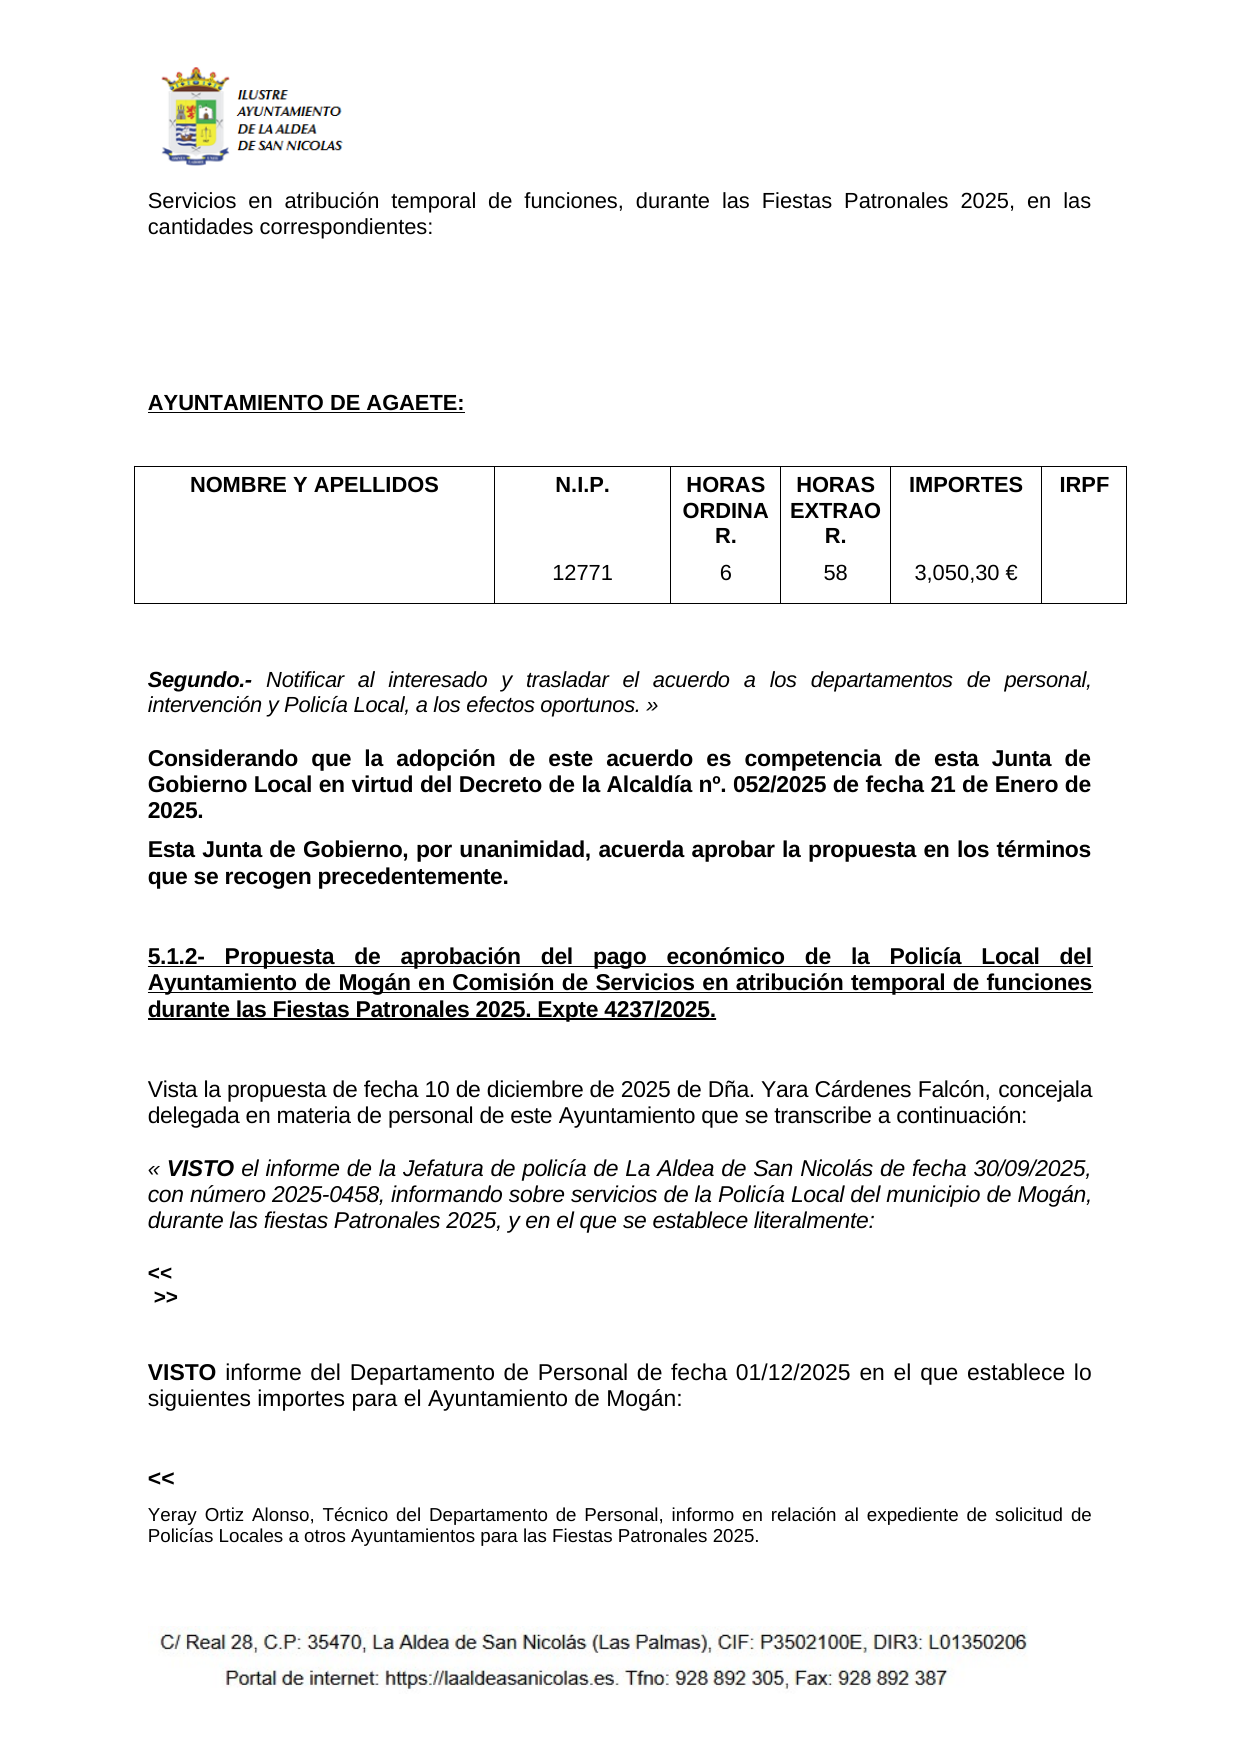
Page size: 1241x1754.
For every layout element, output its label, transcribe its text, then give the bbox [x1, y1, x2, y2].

table_cell 12771 [495, 554, 670, 603]
picture [148, 1626, 1034, 1694]
picture [148, 59, 358, 173]
table_header IMPORTES [891, 467, 1041, 554]
text << [148, 1261, 1093, 1285]
text Considerando que la adopción de este acuerdo es competencia de esta Junta de Gobierno Local en virtud del Decreto de la Alcaldía nº. 052/2025 de fecha 21 de Enero de 2025. [148, 745, 1093, 824]
table_header N.I.P. [495, 467, 670, 554]
text << [148, 1464, 1093, 1491]
text AYUNTAMIENTO DE AGAETE: [148, 390, 1093, 415]
table_header NOMBRE Y APELLIDOS [135, 467, 494, 554]
text Vista la propuesta de fecha 10 de diciembre de 2025 de Dña. Yara Cárdenes Falcón, concejala delegada en materia de personal de este Ayuntamiento que se transcribe a continuación: [148, 1076, 1093, 1128]
table_cell 3,050,30 € [891, 554, 1041, 603]
table_cell [1042, 554, 1126, 603]
text Segundo.- Notificar al interesado y trasladar el acuerdo a los departamentos de personal, intervención y Policía Local, a los efectos oportunos. » [148, 667, 1093, 717]
text Esta Junta de Gobierno, por unanimidad, acuerda aprobar la propuesta en los términos que se recogen precedentemente. [148, 836, 1093, 889]
text « VISTO el informe de la Jefatura de policía de La Aldea de San Nicolás de fecha 30/09/2025, con número 2025-0458, informando sobre servicios de la Policía Local del municipio de Mogán, durante las fiestas Patronales 2025, y en el que se establece literalmente: [148, 1155, 1093, 1234]
text Servicios en atribución temporal de funciones, durante las Fiestas Patronales 2025, en las cantidades correspondientes: [148, 188, 1093, 239]
text >> [148, 1285, 1093, 1309]
table_cell [135, 554, 494, 603]
table_cell 58 [781, 554, 890, 603]
text 5.1.2- Propuesta de aprobación del pago económico de la Policía Local del Ayuntamiento de Mogán en Comisión de Servicios en atribución temporal de funciones durante las Fiestas Patronales 2025. Expte 4237/2025. [148, 943, 1093, 1022]
table_header HORAS ORDINAR. [671, 467, 780, 554]
table_cell 6 [671, 554, 780, 603]
text VISTO informe del Departamento de Personal de fecha 01/12/2025 en el que establece lo siguientes importes para el Ayuntamiento de Mogán: [148, 1359, 1093, 1412]
table_header IRPF [1042, 467, 1126, 554]
text Yeray Ortiz Alonso, Técnico del Departamento de Personal, informo en relación al expediente de solicitud de Policías Locales a otros Ayuntamientos para las Fiestas Patronales 2025. [148, 1503, 1093, 1546]
table_header HORAS EXTRAOR. [781, 467, 890, 554]
